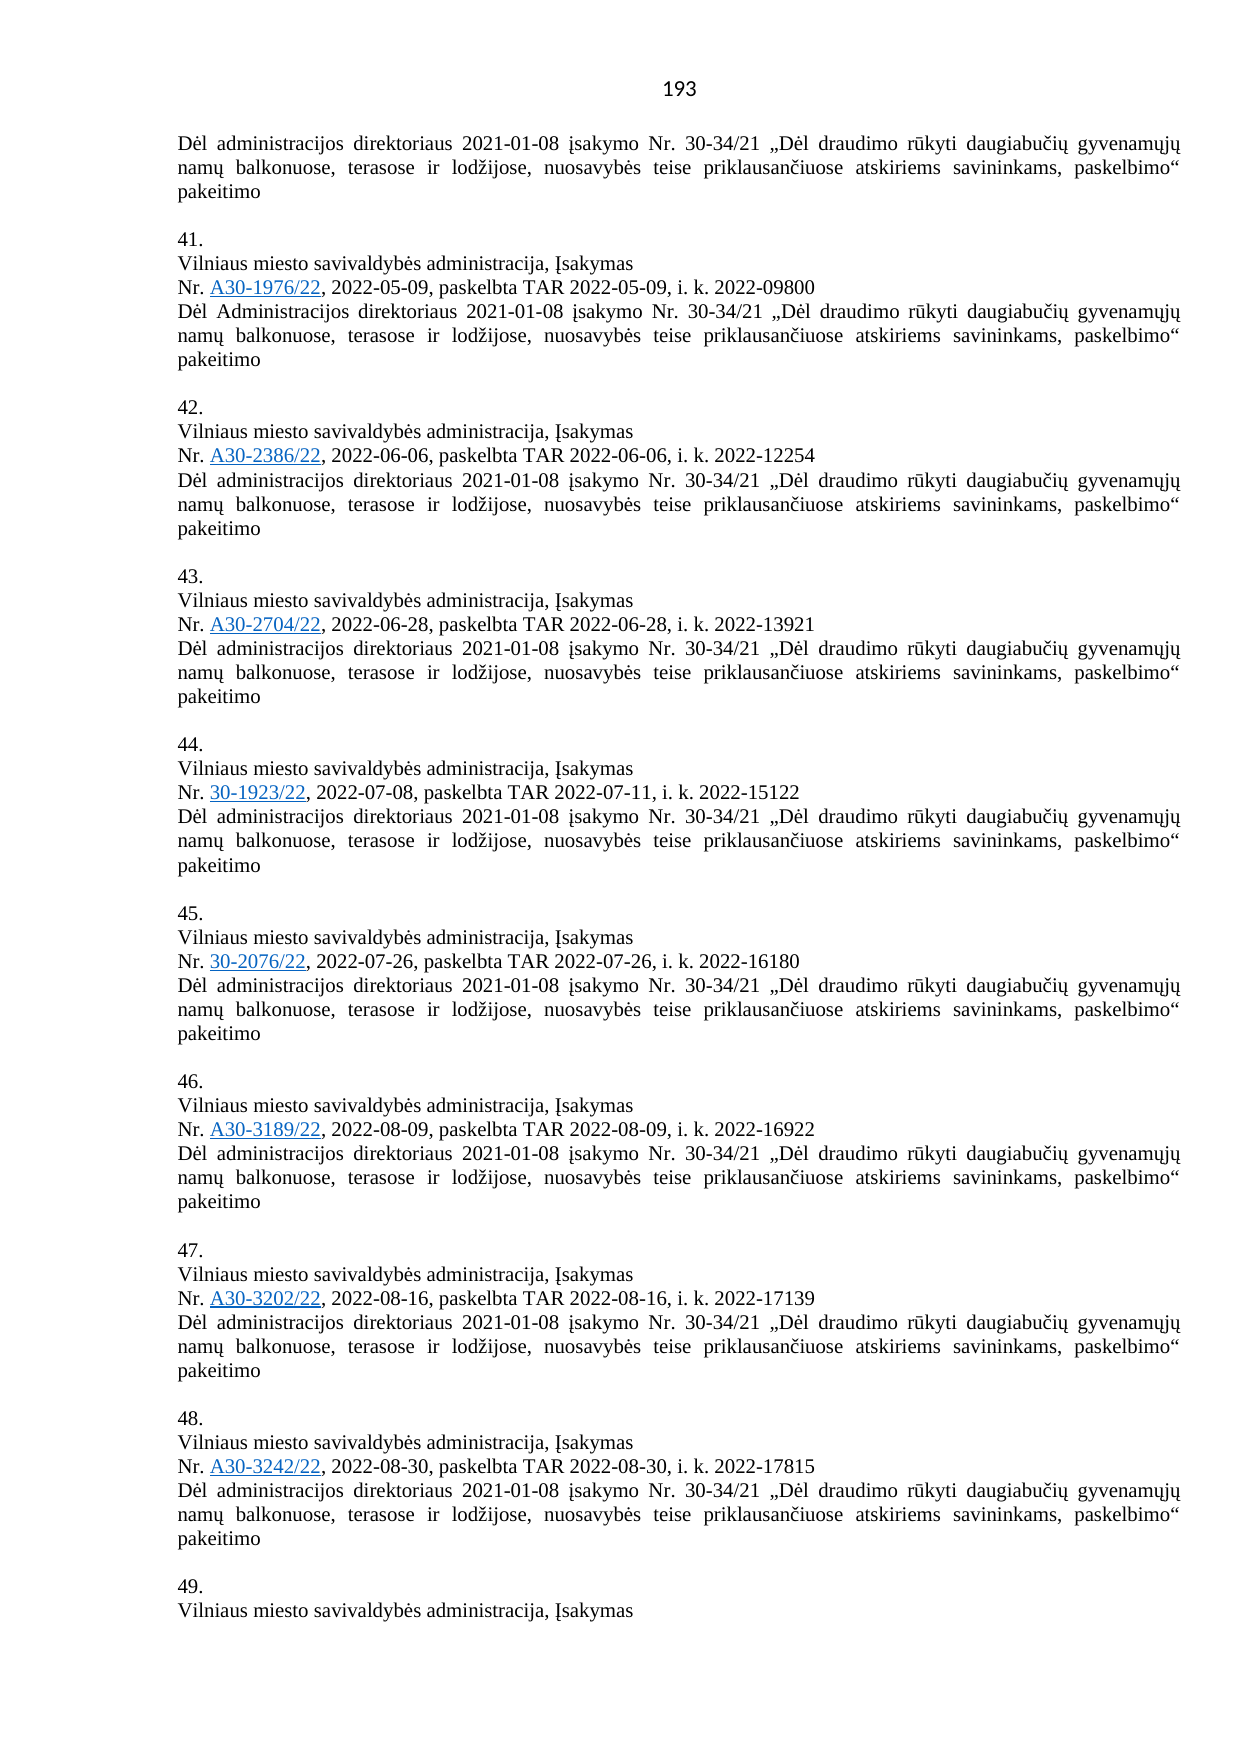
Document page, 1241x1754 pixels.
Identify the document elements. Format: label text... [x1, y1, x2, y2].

text Nr. A30-3189/22, 2022-08-09, paskelbta TAR 2022-08-09, i. k. 2022-16922 [177, 1117, 1181, 1141]
text 45. [177, 901, 1181, 925]
text 42. [177, 395, 1181, 419]
text 44. [177, 732, 1181, 756]
text 49. [177, 1574, 1181, 1598]
text Dėl administracijos direktoriaus 2021-01-08 įsakymo Nr. 30-34/21 „Dėl draudimo rūkyti daugiabučių gyvenamųjų namų balkonuose, terasose ir lodžijose, nuosavybės teise priklausančiuose atskiriems savininkams, paskelbimo“ pakeitimo [177, 131, 1181, 203]
text Nr. A30-3202/22, 2022-08-16, paskelbta TAR 2022-08-16, i. k. 2022-17139 [177, 1286, 1181, 1310]
text Dėl administracijos direktoriaus 2021-01-08 įsakymo Nr. 30-34/21 „Dėl draudimo rūkyti daugiabučių gyvenamųjų namų balkonuose, terasose ir lodžijose, nuosavybės teise priklausančiuose atskiriems savininkams, paskelbimo“ pakeitimo [177, 636, 1181, 708]
text Nr. 30-2076/22, 2022-07-26, paskelbta TAR 2022-07-26, i. k. 2022-16180 [177, 949, 1181, 973]
text Dėl administracijos direktoriaus 2021-01-08 įsakymo Nr. 30-34/21 „Dėl draudimo rūkyti daugiabučių gyvenamųjų namų balkonuose, terasose ir lodžijose, nuosavybės teise priklausančiuose atskiriems savininkams, paskelbimo“ pakeitimo [177, 1478, 1181, 1550]
text Dėl administracijos direktoriaus 2021-01-08 įsakymo Nr. 30-34/21 „Dėl draudimo rūkyti daugiabučių gyvenamųjų namų balkonuose, terasose ir lodžijose, nuosavybės teise priklausančiuose atskiriems savininkams, paskelbimo“ pakeitimo [177, 1310, 1181, 1382]
text Nr. A30-3242/22, 2022-08-30, paskelbta TAR 2022-08-30, i. k. 2022-17815 [177, 1454, 1181, 1478]
text Vilniaus miesto savivaldybės administracija, Įsakymas [177, 251, 1181, 275]
text Dėl administracijos direktoriaus 2021-01-08 įsakymo Nr. 30-34/21 „Dėl draudimo rūkyti daugiabučių gyvenamųjų namų balkonuose, terasose ir lodžijose, nuosavybės teise priklausančiuose atskiriems savininkams, paskelbimo“ pakeitimo [177, 973, 1181, 1045]
text Vilniaus miesto savivaldybės administracija, Įsakymas [177, 1093, 1181, 1117]
text 48. [177, 1406, 1181, 1430]
text Vilniaus miesto savivaldybės administracija, Įsakymas [177, 1430, 1181, 1454]
text Dėl administracijos direktoriaus 2021-01-08 įsakymo Nr. 30-34/21 „Dėl draudimo rūkyti daugiabučių gyvenamųjų namų balkonuose, terasose ir lodžijose, nuosavybės teise priklausančiuose atskiriems savininkams, paskelbimo“ pakeitimo [177, 1141, 1181, 1213]
text Dėl administracijos direktoriaus 2021-01-08 įsakymo Nr. 30-34/21 „Dėl draudimo rūkyti daugiabučių gyvenamųjų namų balkonuose, terasose ir lodžijose, nuosavybės teise priklausančiuose atskiriems savininkams, paskelbimo“ pakeitimo [177, 467, 1181, 540]
text Nr. A30-2386/22, 2022-06-06, paskelbta TAR 2022-06-06, i. k. 2022-12254 [177, 443, 1181, 467]
text Vilniaus miesto savivaldybės administracija, Įsakymas [177, 588, 1181, 612]
text Vilniaus miesto savivaldybės administracija, Įsakymas [177, 925, 1181, 949]
text 41. [177, 227, 1181, 251]
text Nr. 30-1923/22, 2022-07-08, paskelbta TAR 2022-07-11, i. k. 2022-15122 [177, 780, 1181, 804]
text Nr. A30-2704/22, 2022-06-28, paskelbta TAR 2022-06-28, i. k. 2022-13921 [177, 612, 1181, 636]
text 43. [177, 564, 1181, 588]
text 47. [177, 1237, 1181, 1262]
text Vilniaus miesto savivaldybės administracija, Įsakymas [177, 1598, 1181, 1622]
text Dėl Administracijos direktoriaus 2021-01-08 įsakymo Nr. 30-34/21 „Dėl draudimo rūkyti daugiabučių gyvenamųjų namų balkonuose, terasose ir lodžijose, nuosavybės teise priklausančiuose atskiriems savininkams, paskelbimo“ pakeitimo [177, 299, 1181, 371]
text Dėl administracijos direktoriaus 2021-01-08 įsakymo Nr. 30-34/21 „Dėl draudimo rūkyti daugiabučių gyvenamųjų namų balkonuose, terasose ir lodžijose, nuosavybės teise priklausančiuose atskiriems savininkams, paskelbimo“ pakeitimo [177, 804, 1181, 877]
text Nr. A30-1976/22, 2022-05-09, paskelbta TAR 2022-05-09, i. k. 2022-09800 [177, 275, 1181, 299]
text Vilniaus miesto savivaldybės administracija, Įsakymas [177, 756, 1181, 780]
text Vilniaus miesto savivaldybės administracija, Įsakymas [177, 419, 1181, 443]
text Vilniaus miesto savivaldybės administracija, Įsakymas [177, 1262, 1181, 1286]
text 46. [177, 1069, 1181, 1093]
